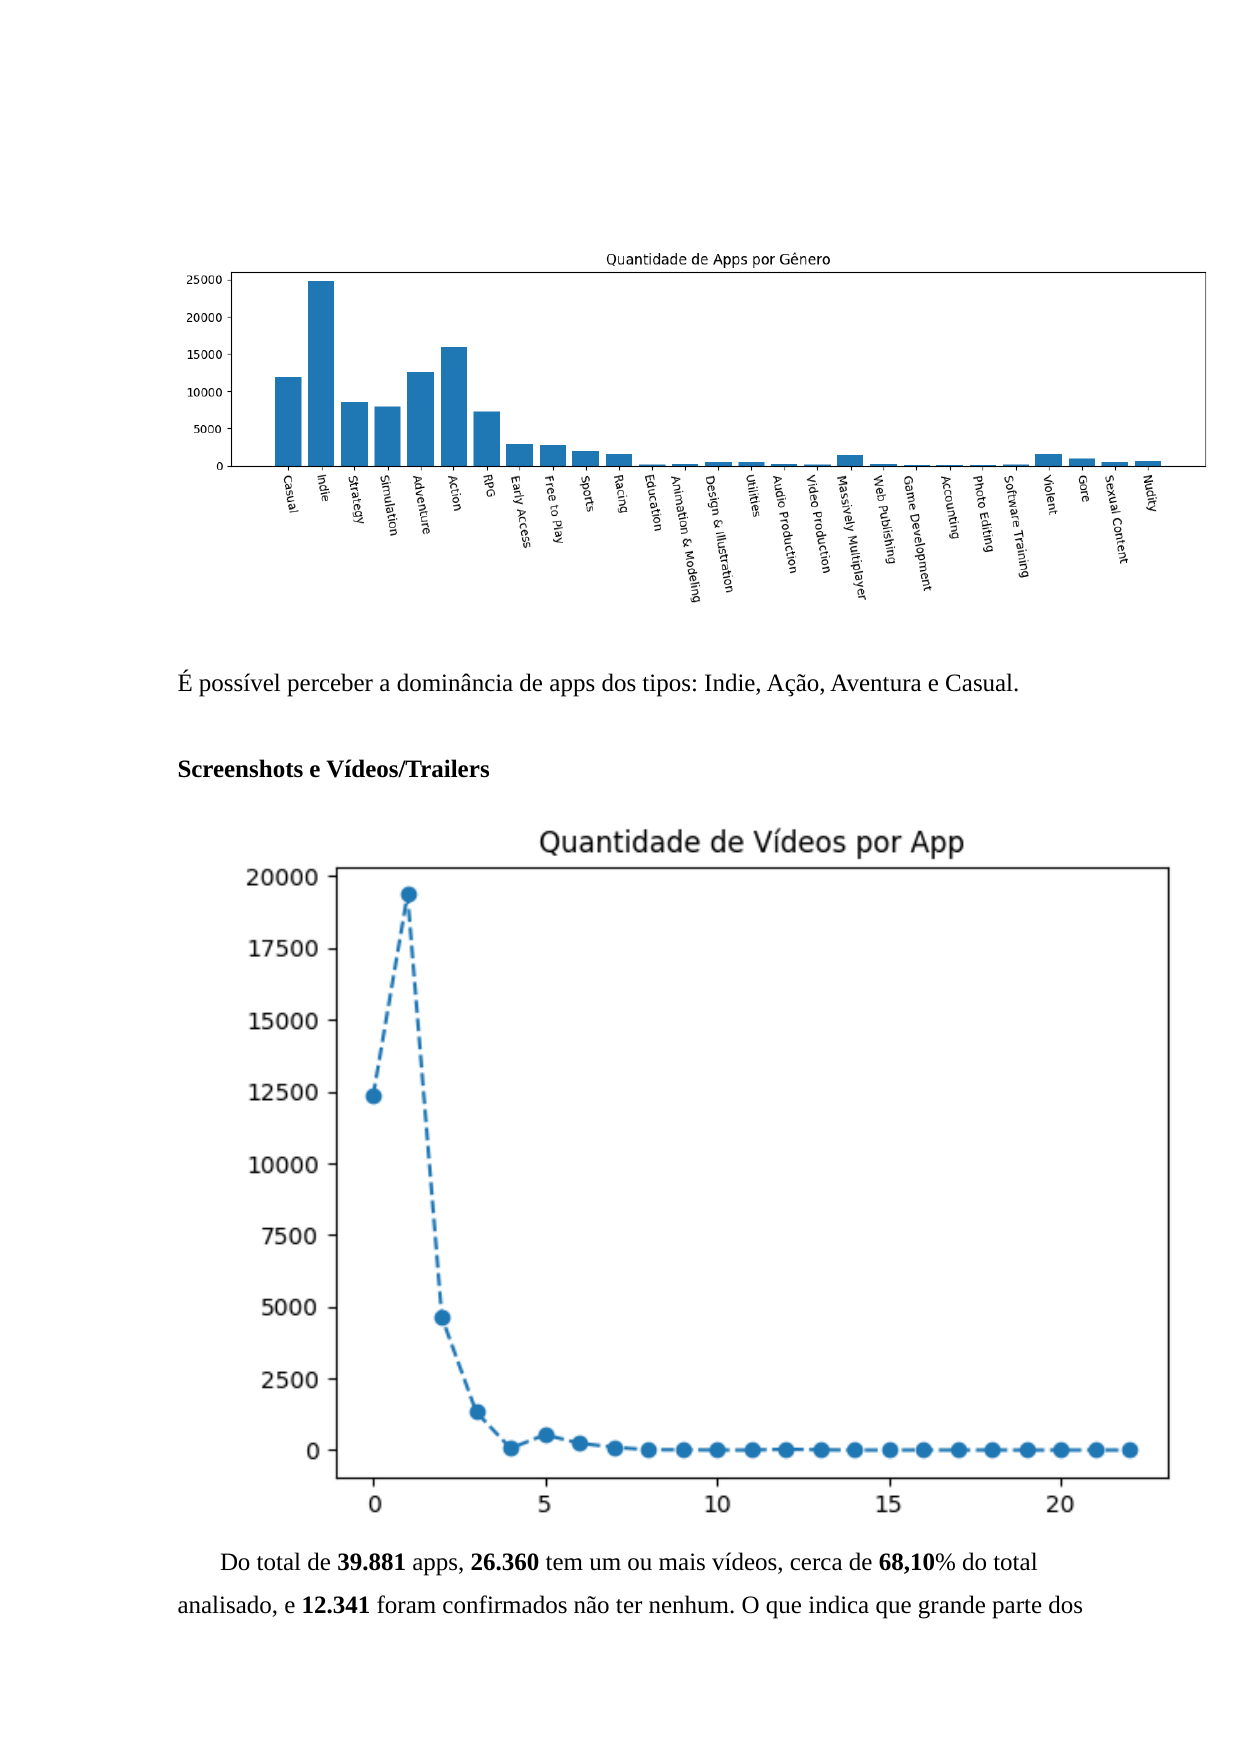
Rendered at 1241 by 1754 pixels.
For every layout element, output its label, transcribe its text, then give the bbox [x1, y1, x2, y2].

picture [177, 244, 1216, 611]
picture [229, 813, 1189, 1534]
text Do total de 39.881 apps, 26.360 tem um ou mais vídeos, cerca de 68,10% do total analisado, e 12.341 foram confirmados não ter nenhum. O que indica que grande parte dos [177, 797, 1122, 1619]
text É possível perceber a dominância de apps dos tipos: Indie, Ação, Aventura e Casual. [177, 668, 1122, 697]
text Screenshots e Vídeos/Trailers [177, 754, 1122, 783]
